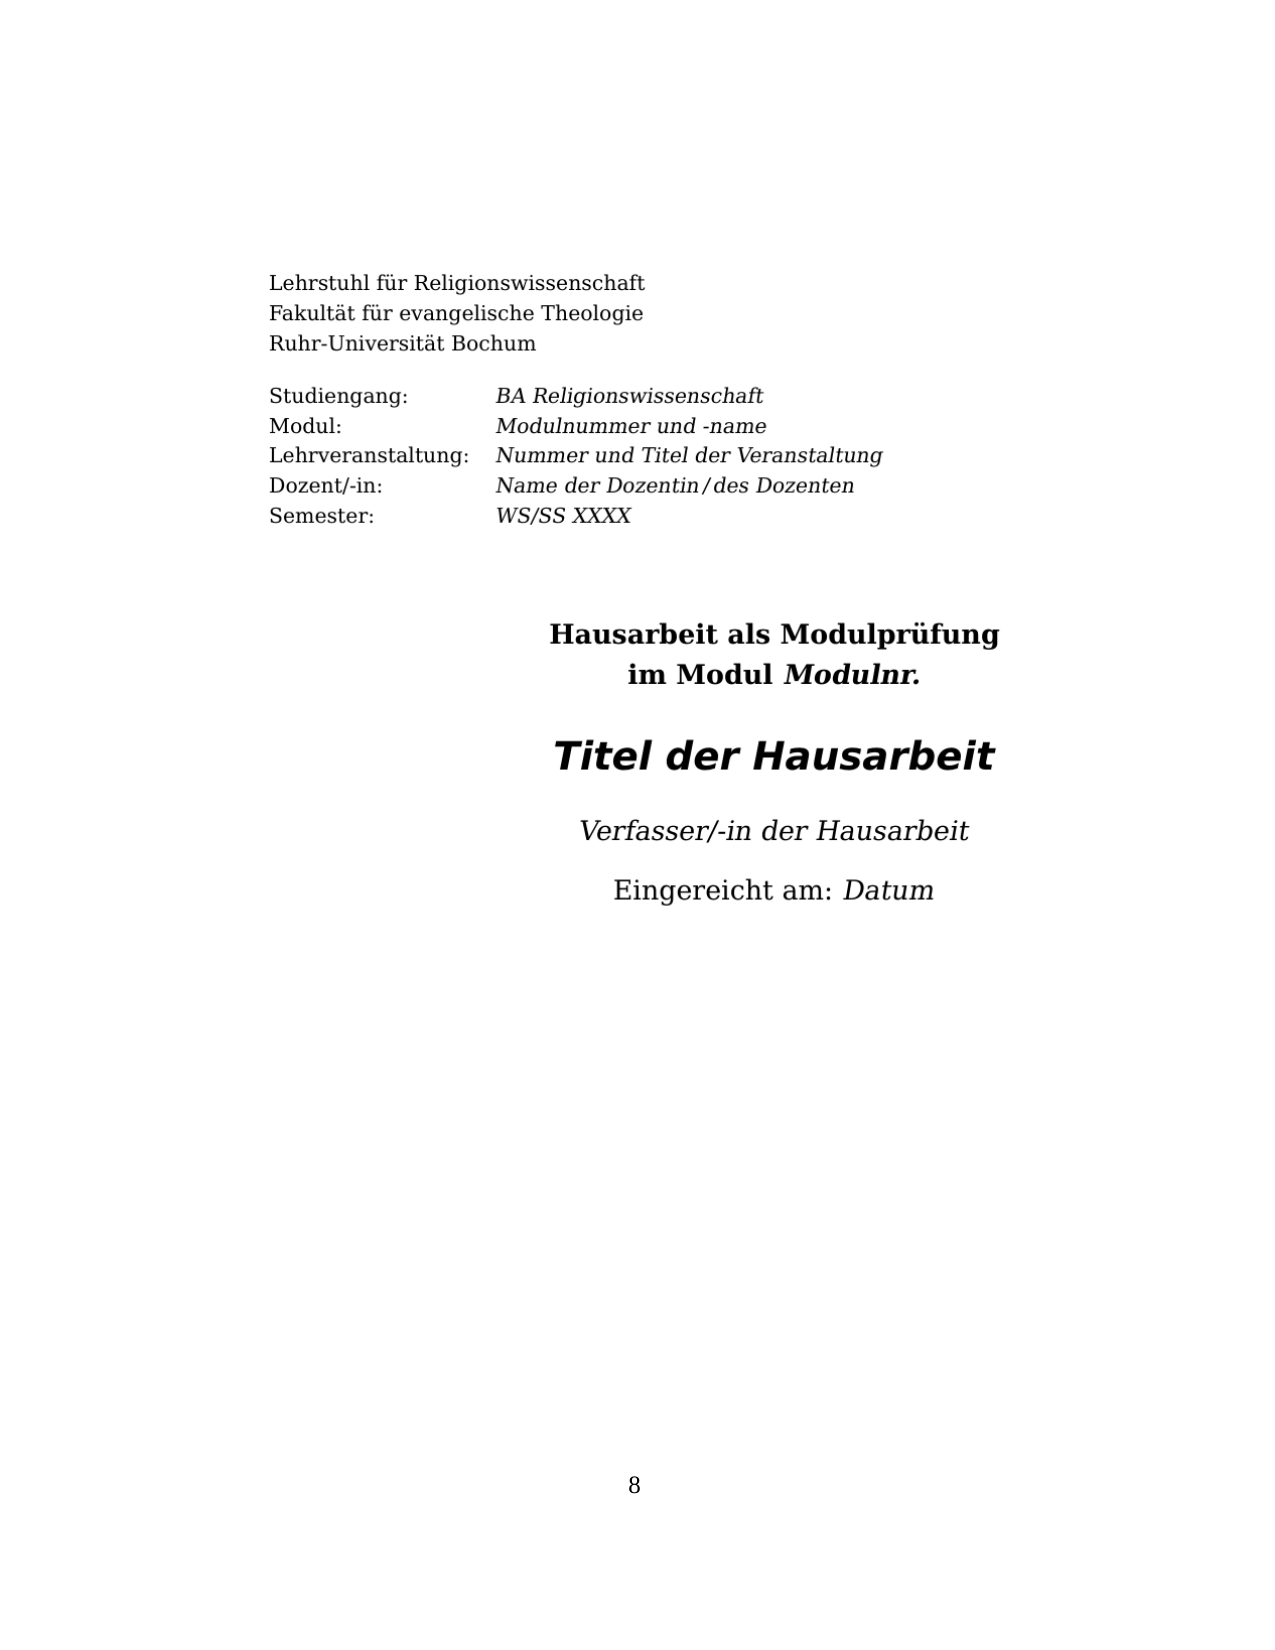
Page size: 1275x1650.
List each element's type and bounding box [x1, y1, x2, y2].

picture [150, 150, 1275, 1441]
